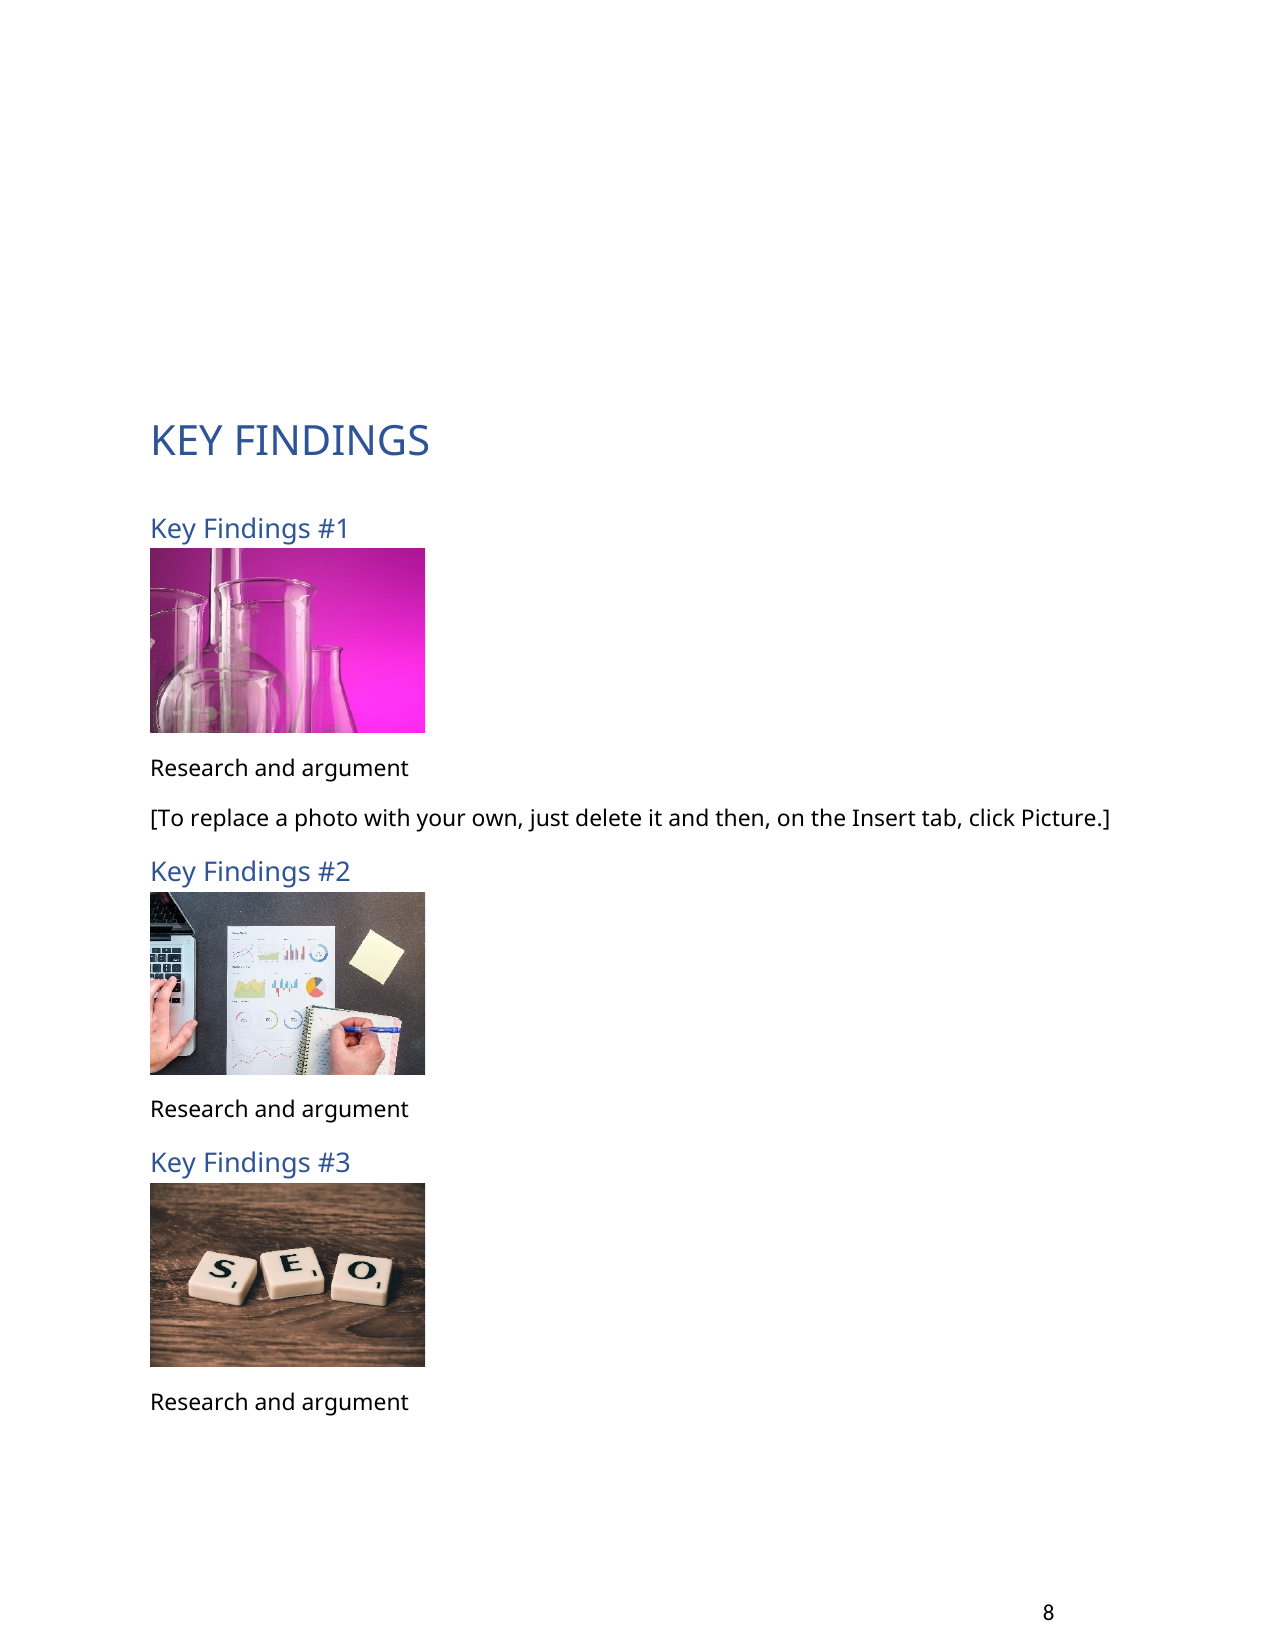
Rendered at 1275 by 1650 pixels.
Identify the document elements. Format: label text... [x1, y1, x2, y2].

text [To replace a photo with your own, just delete it and then, on the Insert tab, click Picture.] [150, 802, 1125, 833]
subtitle Key Findings #3 [150, 1144, 1125, 1181]
picture [150, 1183, 426, 1367]
text Research and argument [150, 1385, 1125, 1417]
picture [150, 892, 426, 1075]
text Research and argument [150, 751, 1125, 783]
subtitle Key Findings #1 [150, 509, 1125, 546]
subtitle Key Findings #2 [150, 852, 1125, 889]
subtitle Key Findings [150, 410, 1125, 467]
text Research and argument [150, 1093, 1125, 1125]
picture [150, 548, 426, 733]
